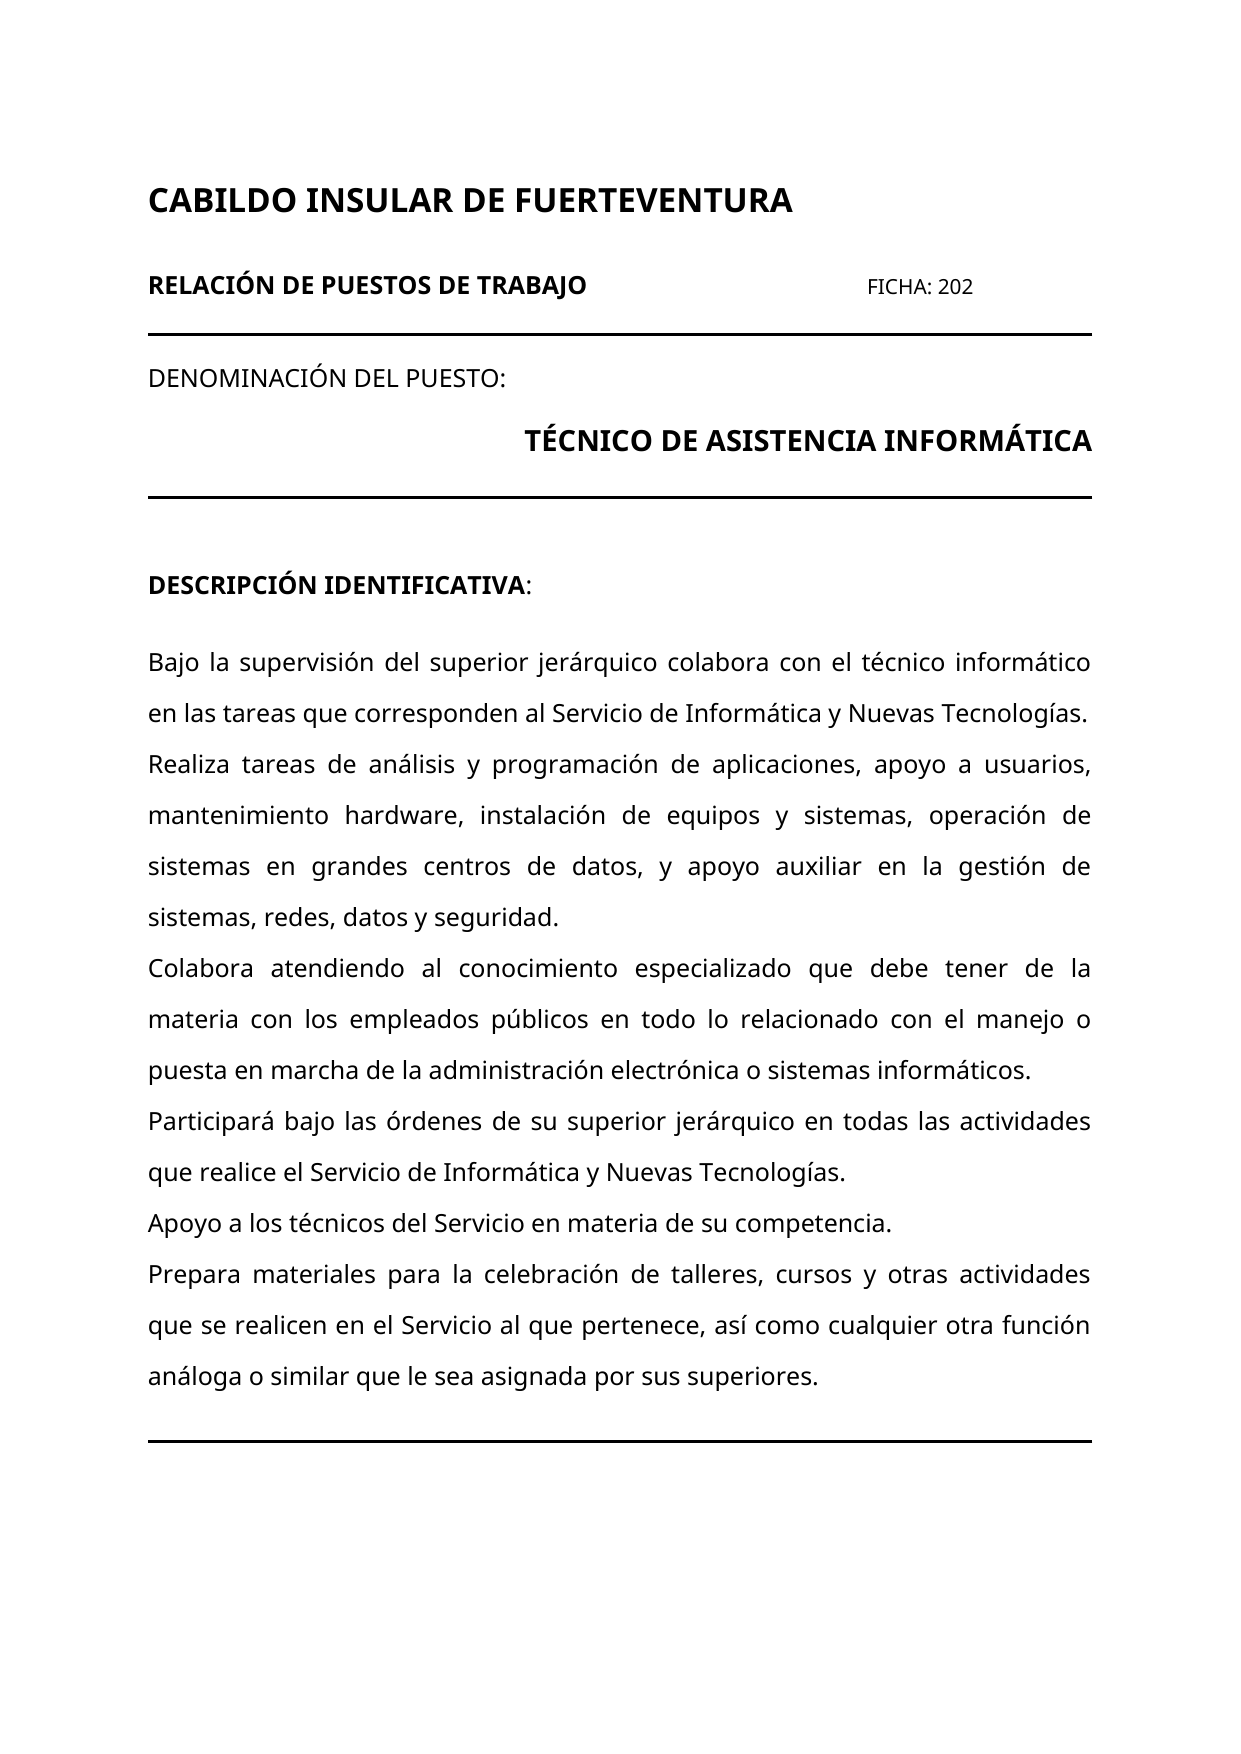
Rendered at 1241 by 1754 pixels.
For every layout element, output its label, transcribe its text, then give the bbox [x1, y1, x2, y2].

text CABILDO INSULAR DE FUERTEVENTURA [148, 177, 1092, 223]
text Bajo la supervisión del superior jerárquico colabora con el técnico informático en las tareas que corresponden al Servicio de Informática y Nuevas Tecnologías. [148, 644, 1092, 729]
text Apoyo a los técnicos del Servicio en materia de su competencia. [148, 1206, 1092, 1240]
text DENOMINACIÓN DEL PUESTO: [148, 361, 1092, 395]
text Realiza tareas de análisis y programación de aplicaciones, apoyo a usuarios, mantenimiento hardware, instalación de equipos y sistemas, operación de sistemas en grandes centros de datos, y apoyo auxiliar en la gestión de sistemas, redes, datos y seguridad. [148, 746, 1092, 933]
text DESCRIPCIÓN IDENTIFICATIVA: [148, 567, 1092, 602]
text Colabora atendiendo al conocimiento especializado que debe tener de la materia con los empleados públicos en todo lo relacionado con el manejo o puesta en marcha de la administración electrónica o sistemas informáticos. [148, 950, 1092, 1087]
text RELACIÓN DE PUESTOS DE TRABAJO FICHA: 202 [148, 268, 1092, 302]
text Prepara materiales para la celebración de talleres, cursos y otras actividades que se realicen en el Servicio al que pertenece, así como cualquier otra función análoga o similar que le sea asignada por sus superiores. [148, 1257, 1092, 1393]
text Participará bajo las órdenes de su superior jerárquico en todas las actividades que realice el Servicio de Informática y Nuevas Tecnologías. [148, 1103, 1092, 1189]
text TÉCNICO DE ASISTENCIA INFORMÁTICA [177, 420, 1092, 459]
